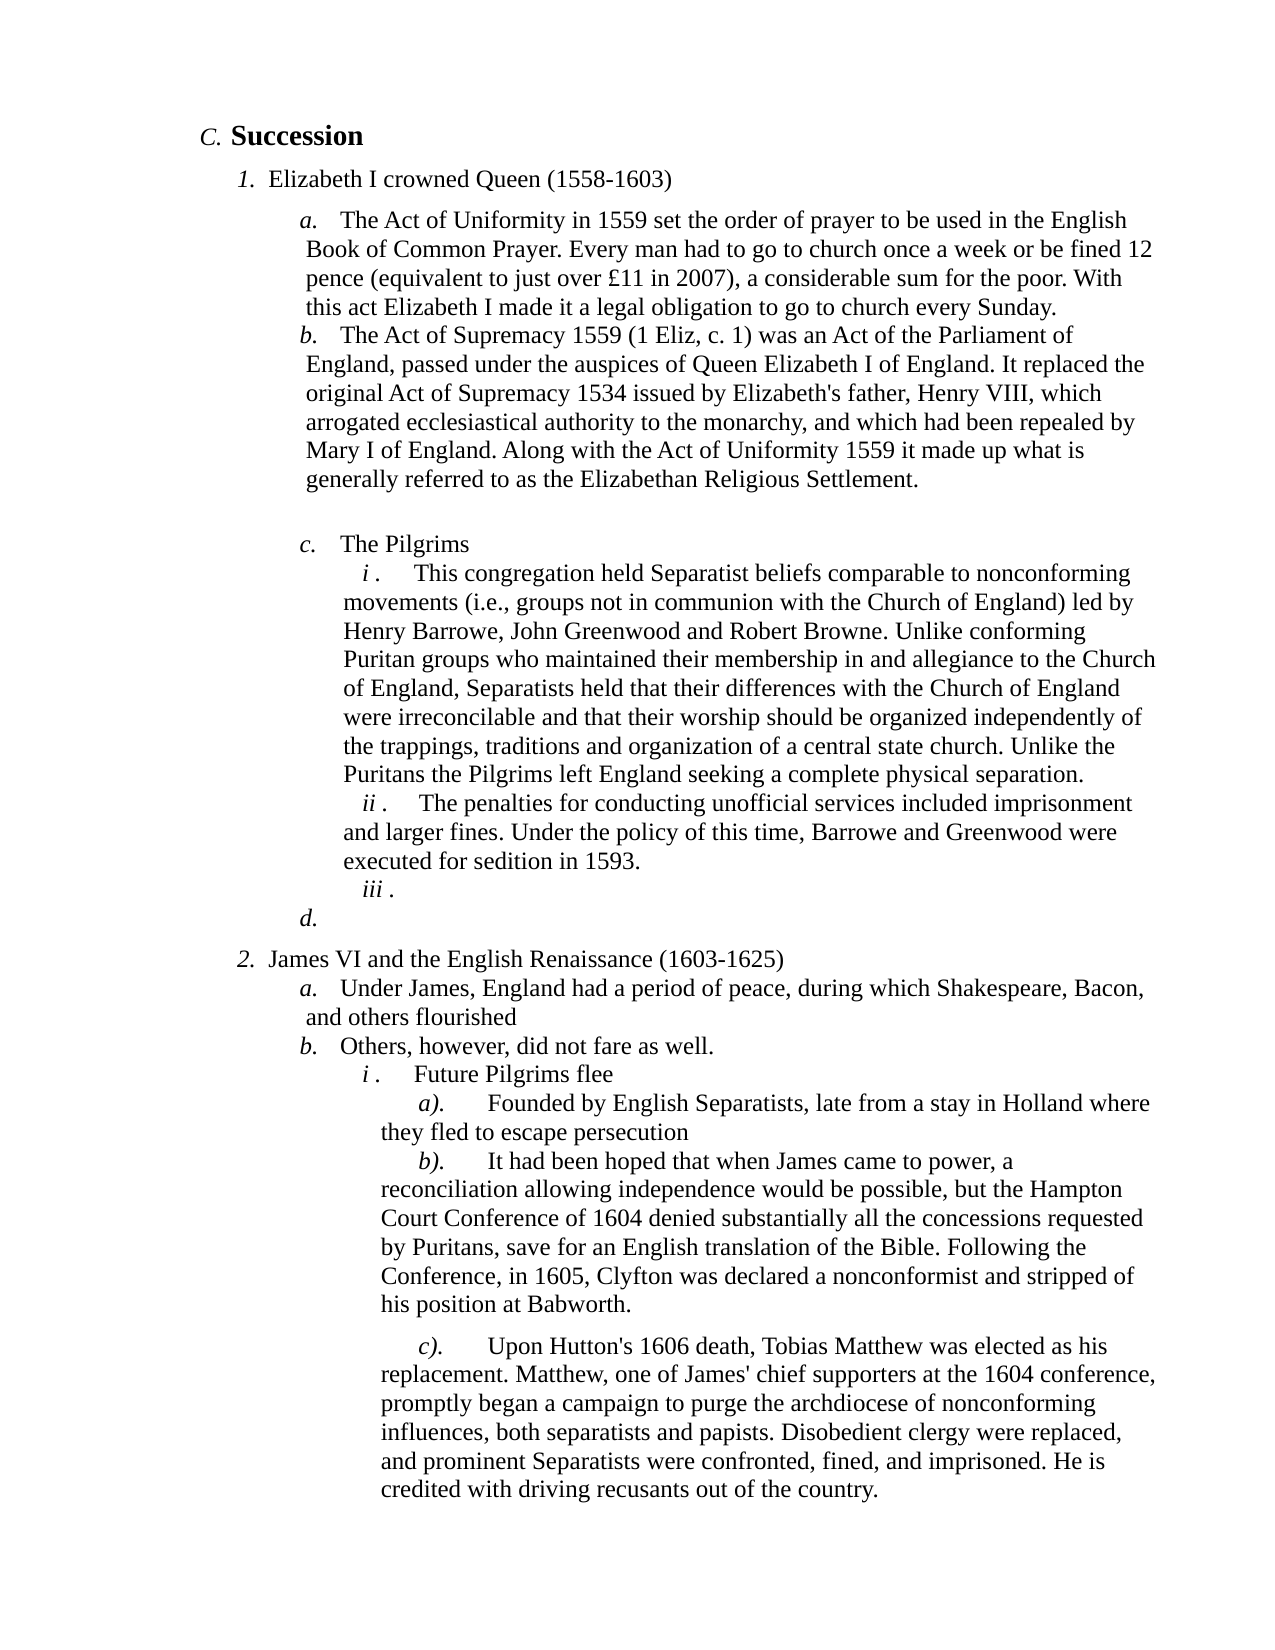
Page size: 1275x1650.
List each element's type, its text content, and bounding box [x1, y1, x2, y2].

list Succession [193, 118, 1157, 152]
list This congregation held Separatist beliefs comparable to nonconforming movements (i.e., groups not in communion with the Church of England) led by Henry Barrowe, John Greenwood and Robert Browne. Unlike conforming Puritan groups who maintained their membership in and allegiance to the Church of England, Separatists held that their differences with the Church of England were irreconcilable and that their worship should be organized independently of the trappings, traditions and organization of a central state church. Unlike the Puritans the Pilgrims left England seeking a complete physical separation. [306, 558, 1157, 788]
list Future Pilgrims flee [306, 1059, 1157, 1088]
list The Act of Uniformity in 1559 set the order of prayer to be used in the English Book of Common Prayer. Every man had to go to church once a week or be fined 12 pence (equivalent to just over £11 in 2007), a considerable sum for the poor. With this act Elizabeth I made it a legal obligation to go to church every Sunday. [268, 205, 1157, 320]
list The Pilgrims [268, 529, 1157, 558]
list It had been hoped that when James came to power, a reconciliation allowing independence would be possible, but the Hampton Court Conference of 1604 denied substantially all the concessions requested by Puritans, save for an English translation of the Bible. Following the Conference, in 1605, Clyfton was declared a nonconformist and stripped of his position at Babworth. [343, 1146, 1157, 1318]
list The penalties for conducting unofficial services included imprisonment and larger fines. Under the policy of this time, Barrowe and Greenwood were executed for sedition in 1593. [306, 788, 1157, 874]
list Elizabeth I crowned Queen (1558-1603) [231, 164, 1157, 193]
list Founded by English Separatists, late from a stay in Holland where they fled to escape persecution [343, 1088, 1157, 1146]
list Upon Hutton's 1606 death, Tobias Matthew was elected as his replacement. Matthew, one of James' chief supporters at the 1604 conference, promptly began a campaign to purge the archdiocese of nonconforming influences, both separatists and papists. Disobedient clergy were replaced, and prominent Separatists were confronted, fined, and imprisoned. He is credited with driving recusants out of the country. [343, 1331, 1157, 1503]
list Others, however, did not fare as well. [268, 1031, 1157, 1059]
list The Act of Supremacy 1559 (1 Eliz, c. 1) was an Act of the Parliament of England, passed under the auspices of Queen Elizabeth I of England. It replaced the original Act of Supremacy 1534 issued by Elizabeth's father, Henry VIII, which arrogated ecclesiastical authority to the monarchy, and which had been repealed by Mary I of England. Along with the Act of Uniformity 1559 it made up what is generally referred to as the Elizabethan Religious Settlement. [268, 320, 1157, 493]
list Under James, England had a period of peace, during which Shakespeare, Bacon, and others flourished [268, 973, 1157, 1031]
list James VI and the English Renaissance (1603-1625) [231, 944, 1157, 973]
